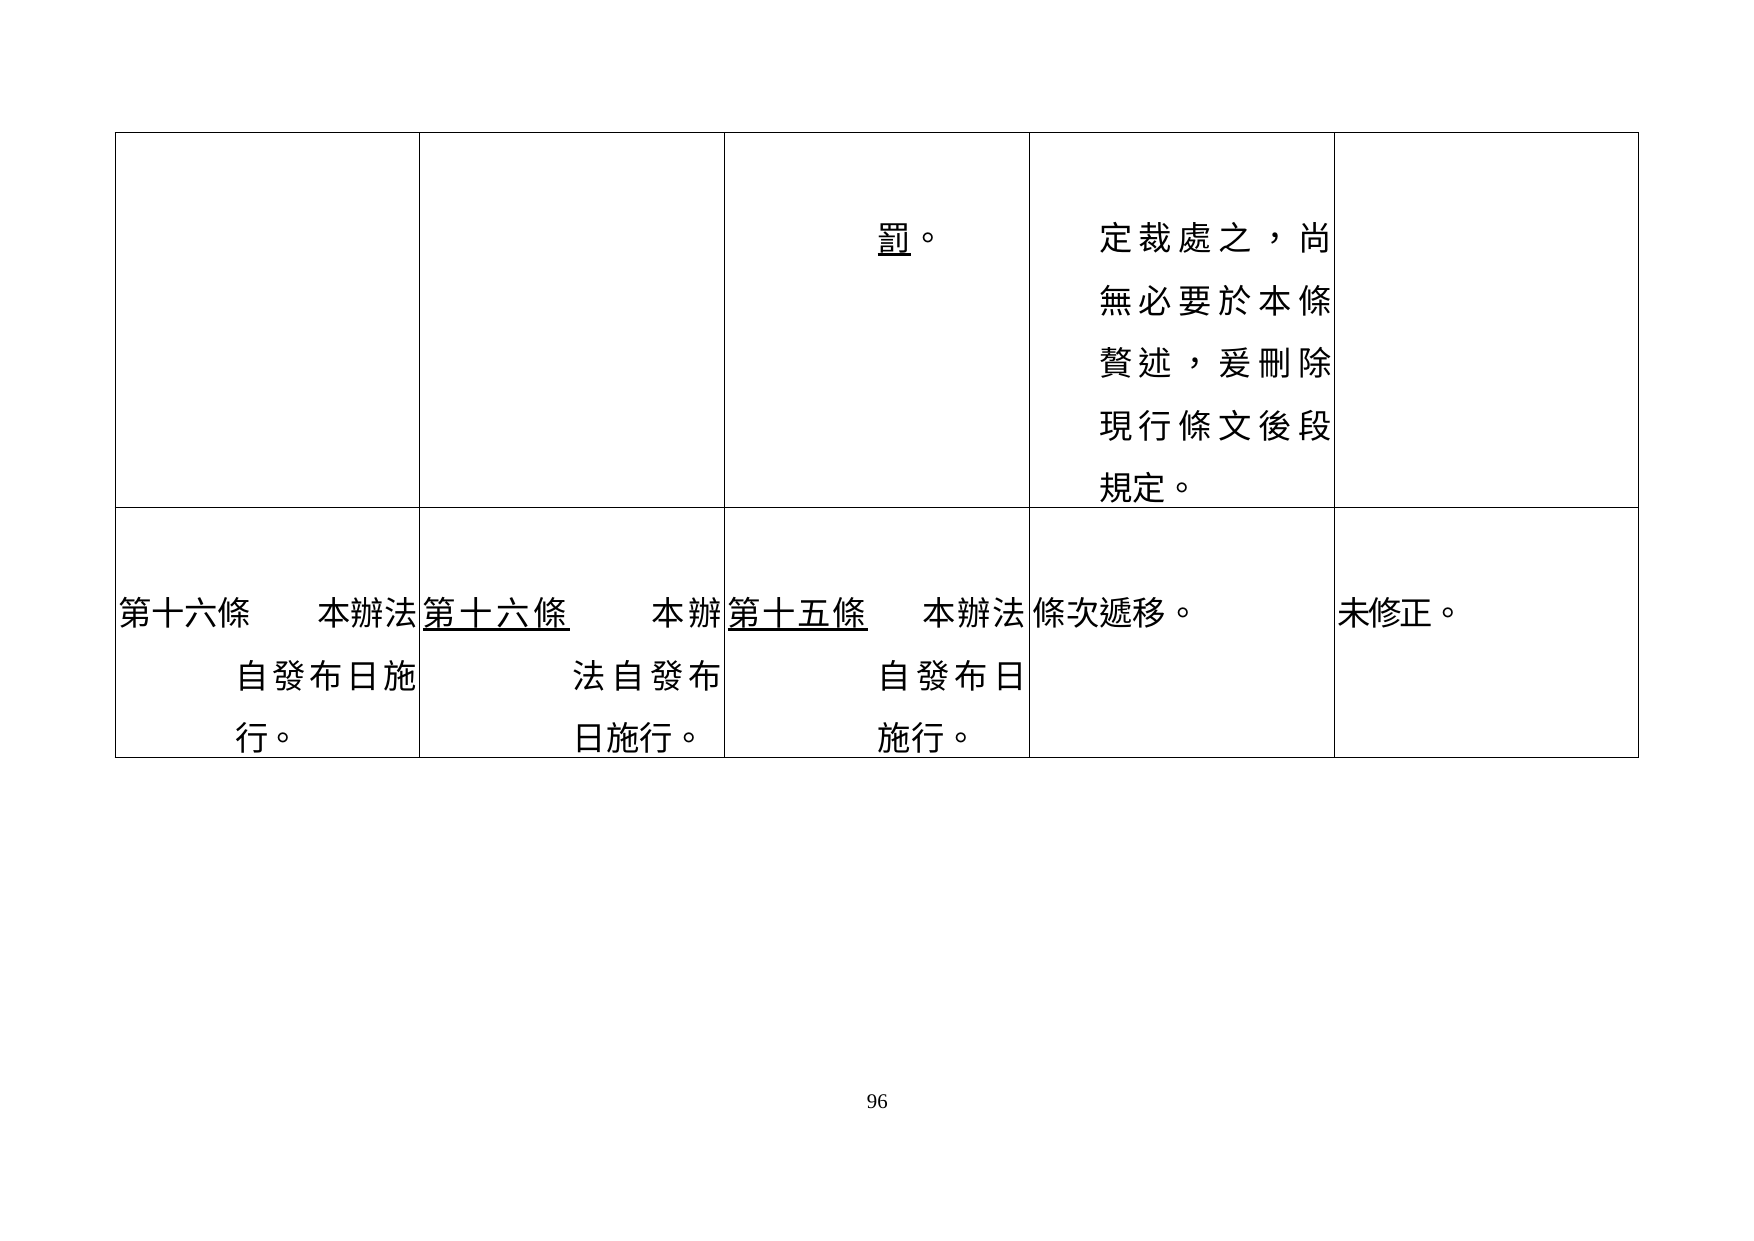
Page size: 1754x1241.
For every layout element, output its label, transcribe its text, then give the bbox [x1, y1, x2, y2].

table_cell [420, 133, 724, 507]
table_cell 定裁處之，尚無必要於本條贅述，爰刪除現行條文後段規定。 [1030, 133, 1334, 507]
table_cell 條次遞移。 [1030, 508, 1334, 757]
table_cell 第十五條 本辦法自發布日施行。 [725, 508, 1029, 757]
table_cell 第十六條 本辦法自發布日施行。 [420, 508, 724, 757]
table_cell 第十六條 本辦法自發布日施行。 [116, 508, 419, 757]
table_cell [116, 133, 419, 507]
table_cell [1335, 133, 1638, 507]
table_cell 未修正。 [1335, 508, 1638, 757]
table_cell 罰。 [725, 133, 1029, 507]
